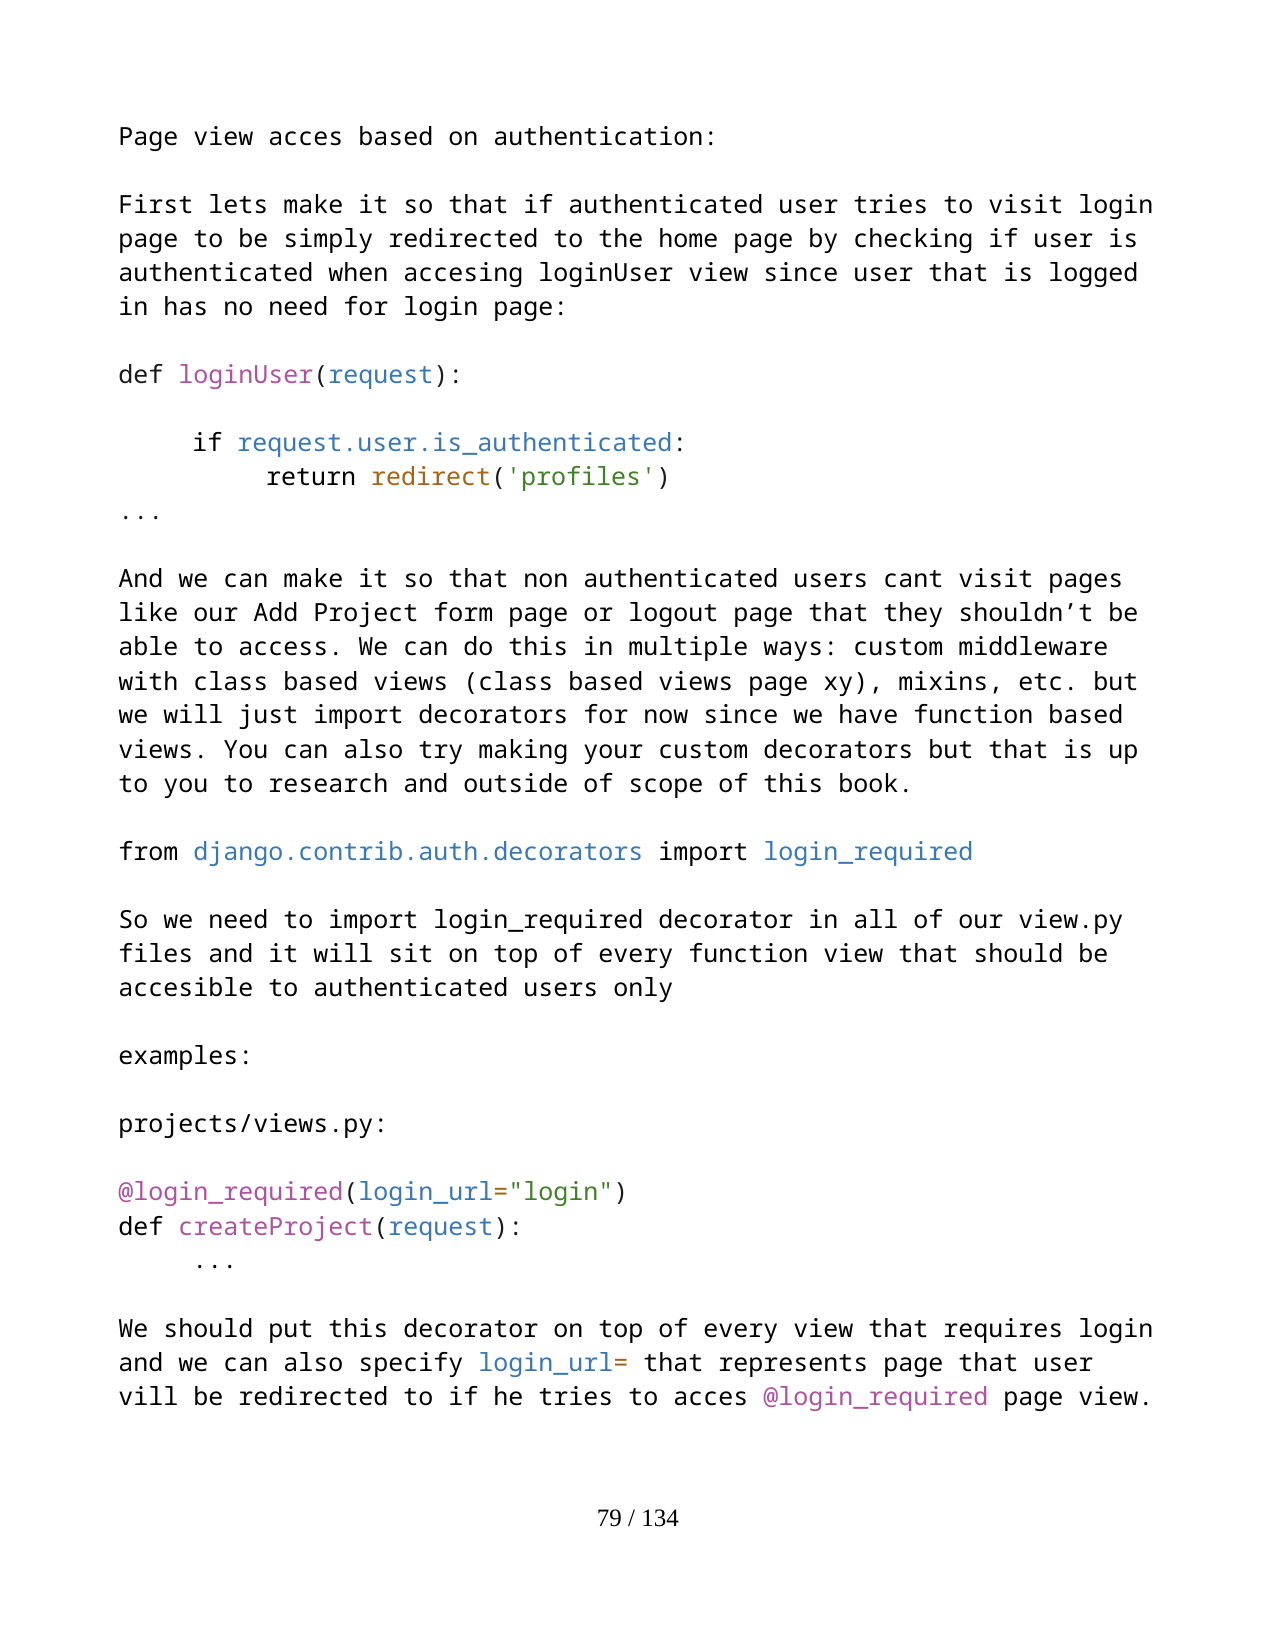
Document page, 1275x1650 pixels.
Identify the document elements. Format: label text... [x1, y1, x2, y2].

text def loginUser(request): [118, 357, 1157, 391]
text projects/views.py: [118, 1106, 1157, 1140]
text First lets make it so that if authenticated user tries to visit login page to be simply redirected to the home page by checking if user is authenticated when accesing loginUser view since user that is logged in has no need for login page: [118, 186, 1157, 322]
text Page view acces based on authentication: [118, 118, 1157, 152]
text @login_required(login_url="login") [118, 1174, 1157, 1208]
text And we can make it so that non authenticated users cant visit pages like our Add Project form page or logout page that they shouldn’t be able to access. We can do this in multiple ways: custom middleware with class based views (class based views page xy), mixins, etc. but we will just import decorators for now since we have function based views. You can also try making your custom decorators but that is up to you to research and outside of scope of this book. [118, 561, 1157, 799]
text ... [118, 1242, 1157, 1276]
text return redirect('profiles') [118, 459, 1157, 493]
text def createProject(request): [118, 1208, 1157, 1242]
text So we need to import login_required decorator in all of our view.py files and it will sit on top of every function view that should be accesible to authenticated users only [118, 867, 1157, 1004]
text ... [118, 493, 1157, 527]
text We should put this decorator on top of every view that requires login and we can also specify login_url= that represents page that user vill be redirected to if he tries to acces @login_required page view. [118, 1310, 1157, 1412]
text examples: [118, 1038, 1157, 1072]
text from django.contrib.auth.decorators import login_required [118, 833, 1157, 867]
text if request.user.is_authenticated: [118, 425, 1157, 459]
